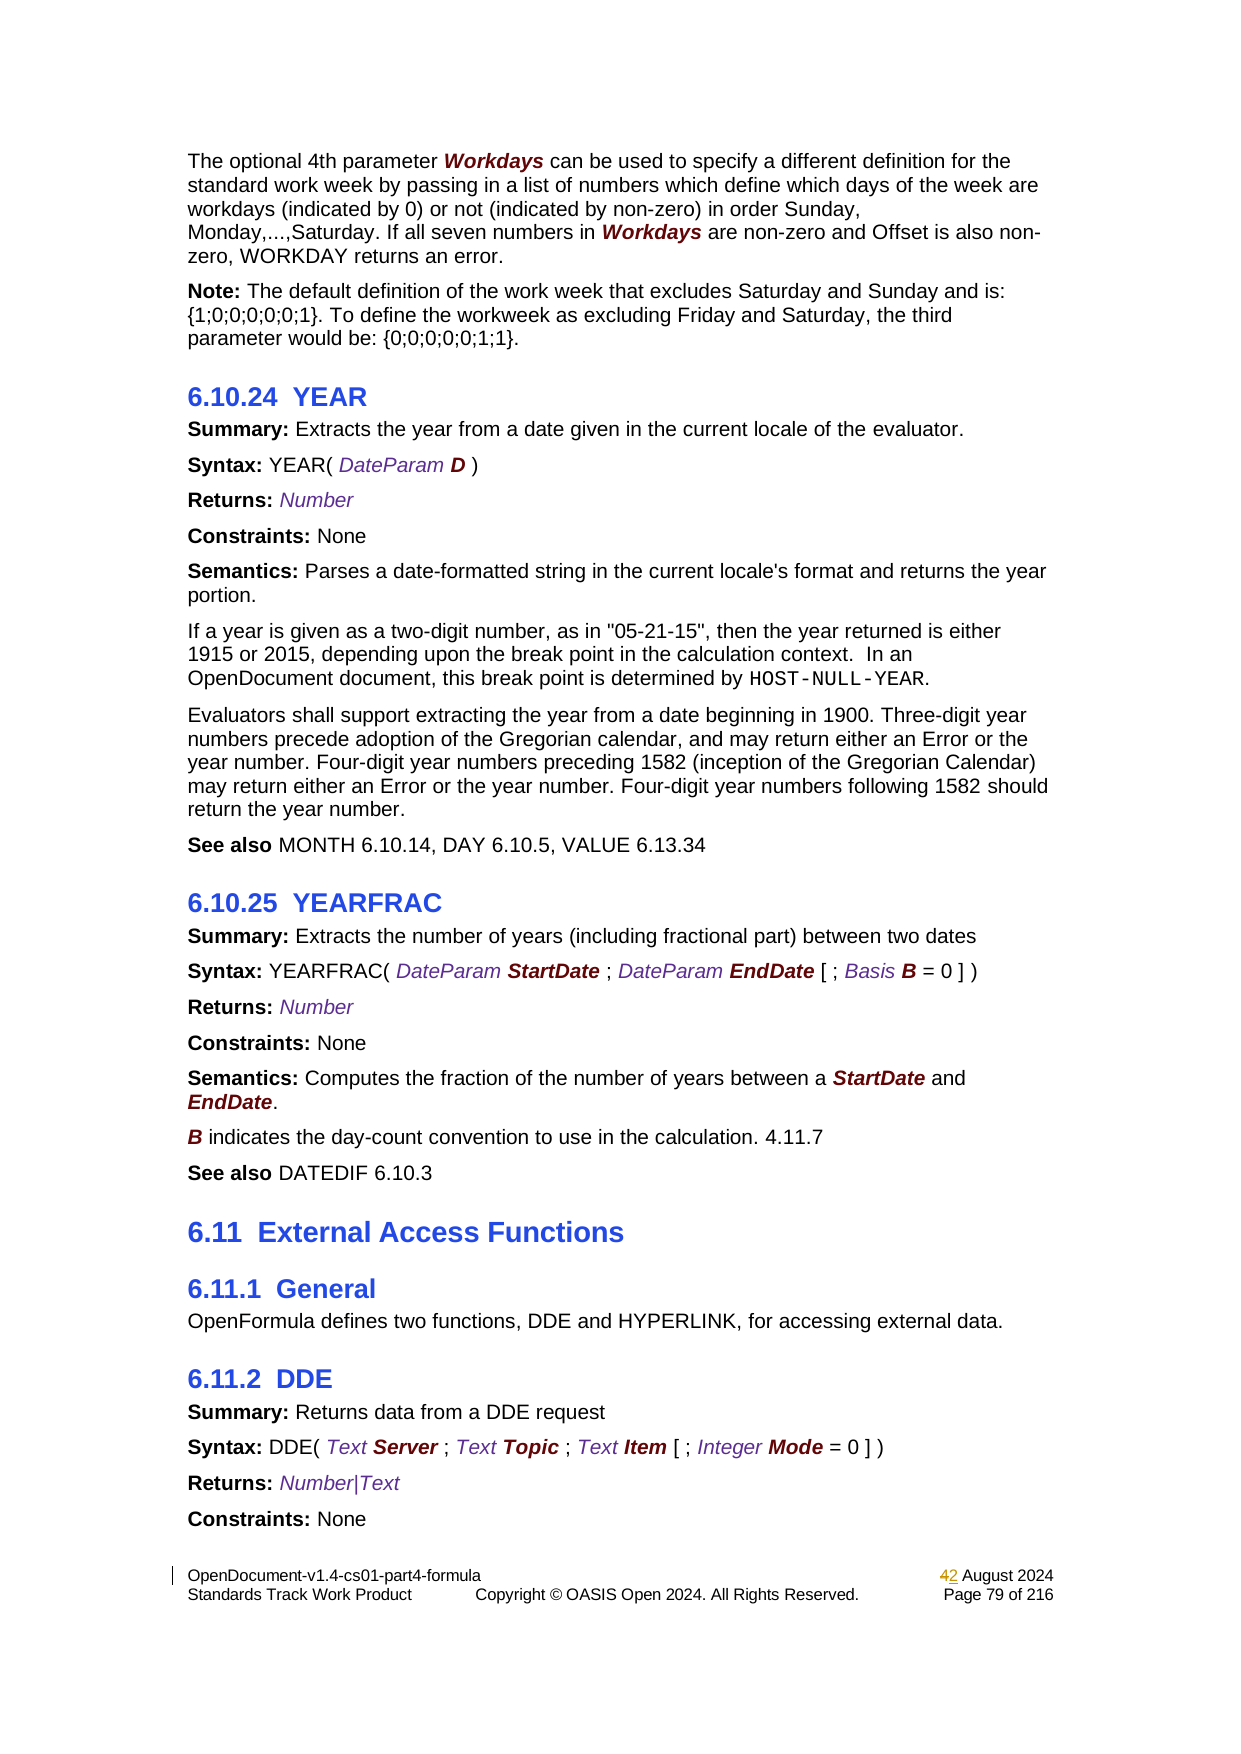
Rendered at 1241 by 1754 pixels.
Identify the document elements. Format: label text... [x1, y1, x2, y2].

text OpenFormula defines two functions, DDE and HYPERLINK, for accessing external data. [187, 1309, 1053, 1333]
text See also DATEDIF 6.10.3 [187, 1161, 1053, 1185]
text Summary: Extracts the number of years (including fractional part) between two dates [187, 924, 1053, 948]
text See also MONTH 6.10.14, DAY 6.10.5, VALUE 6.13.34 [187, 833, 1053, 857]
text Returns: Number|Text [187, 1471, 1053, 1495]
subtitle General [187, 1273, 1053, 1303]
text Syntax: YEAR( DateParam D ) [187, 453, 1053, 477]
text Syntax: DDE( Text Server ; Text Topic ; Text Item [ ; Integer Mode = 0 ] ) [187, 1436, 1053, 1459]
text Constraints: None [187, 1507, 1053, 1531]
text Constraints: None [187, 524, 1053, 548]
text Note: The default definition of the work week that excludes Saturday and Sunday and is: {1;0;0;0;0;0;1}. To define the workweek as excluding Friday and Saturday, the third parameter would be: {0;0;0;0;0;1;1}. [187, 280, 1053, 350]
subtitle YEARFRAC [187, 888, 1053, 918]
text The optional 4th parameter Workdays can be used to specify a different definition for the standard work week by passing in a list of numbers which define which days of the week are workdays (indicated by 0) or not (indicated by non-zero) in order Sunday, Monday,...,Saturday. If all seven numbers in Workdays are non-zero and Offset is also non-zero, WORKDAY returns an error. [187, 150, 1053, 268]
text Summary: Extracts the year from a date given in the current locale of the evaluator. [187, 417, 1053, 441]
text Evaluators shall support extracting the year from a date beginning in 1900. Three-digit year numbers precede adoption of the Gregorian calendar, and may return either an Error or the year number. Four-digit year numbers preceding 1582 (inception of the Gregorian Calendar) may return either an Error or the year number. Four-digit year numbers following 1582 should return the year number. [187, 704, 1053, 821]
text Returns: Number [187, 995, 1053, 1019]
text If a year is given as a two-digit number, as in "05-21-15", then the year returned is either 1915 or 2015, depending upon the break point in the calculation context. In an OpenDocument document, this break point is determined by HOST-NULL-YEAR. [187, 619, 1053, 692]
subtitle DDE [187, 1364, 1053, 1394]
text Summary: Returns data from a DDE request [187, 1400, 1053, 1424]
text B indicates the day-count convention to use in the calculation. 4.11.7 [187, 1126, 1053, 1149]
text Syntax: YEARFRAC( DateParam StartDate ; DateParam EndDate [ ; Basis B = 0 ] ) [187, 960, 1053, 983]
text Constraints: None [187, 1031, 1053, 1054]
subtitle YEAR [187, 381, 1053, 411]
subtitle External Access Functions [187, 1216, 1053, 1248]
text Semantics: Parses a date-formatted string in the current locale's format and returns the year portion. [187, 560, 1053, 607]
text Returns: Number [187, 489, 1053, 512]
text Semantics: Computes the fraction of the number of years between a StartDate and EndDate. [187, 1067, 1053, 1114]
